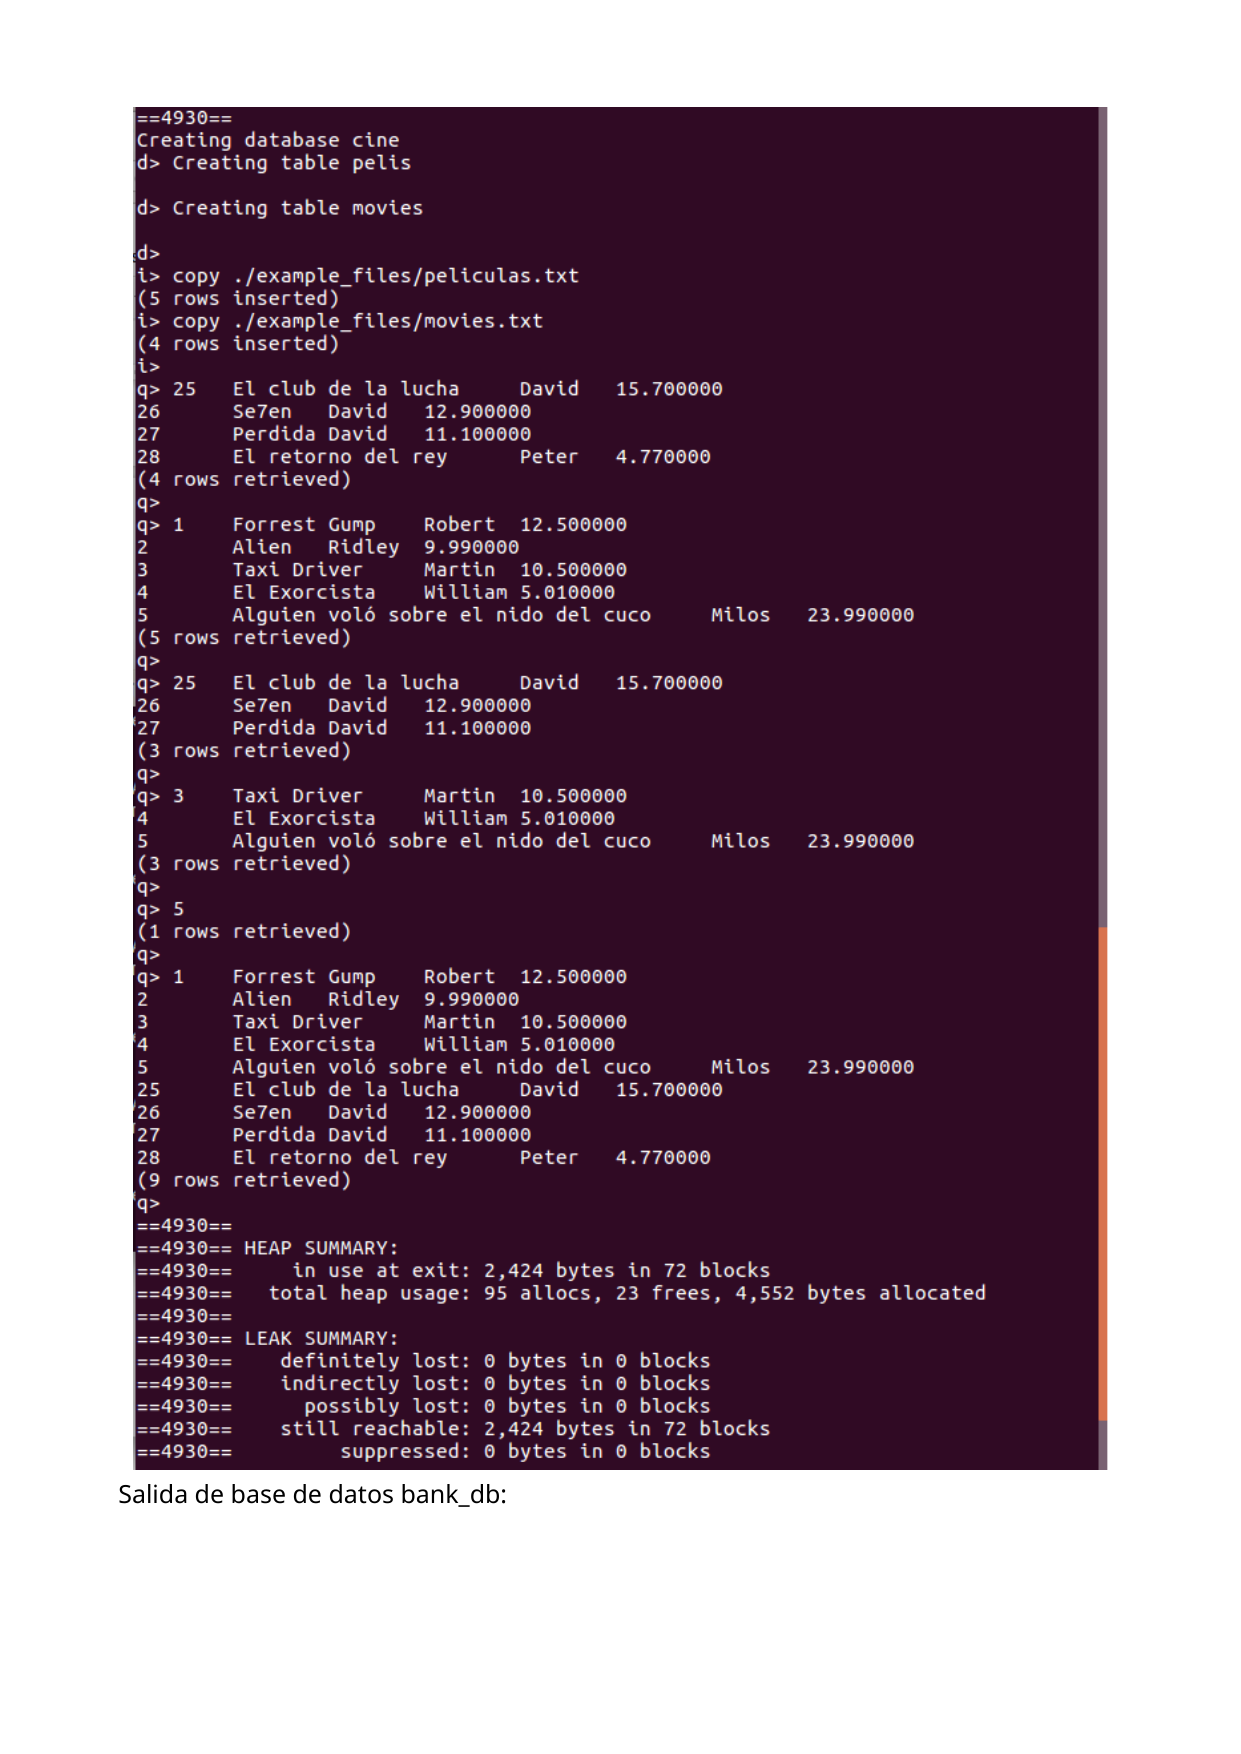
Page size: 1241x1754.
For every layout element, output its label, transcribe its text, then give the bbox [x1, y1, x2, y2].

picture [133, 107, 1108, 1470]
text Salida de base de datos bank_db: [118, 955, 1122, 1511]
